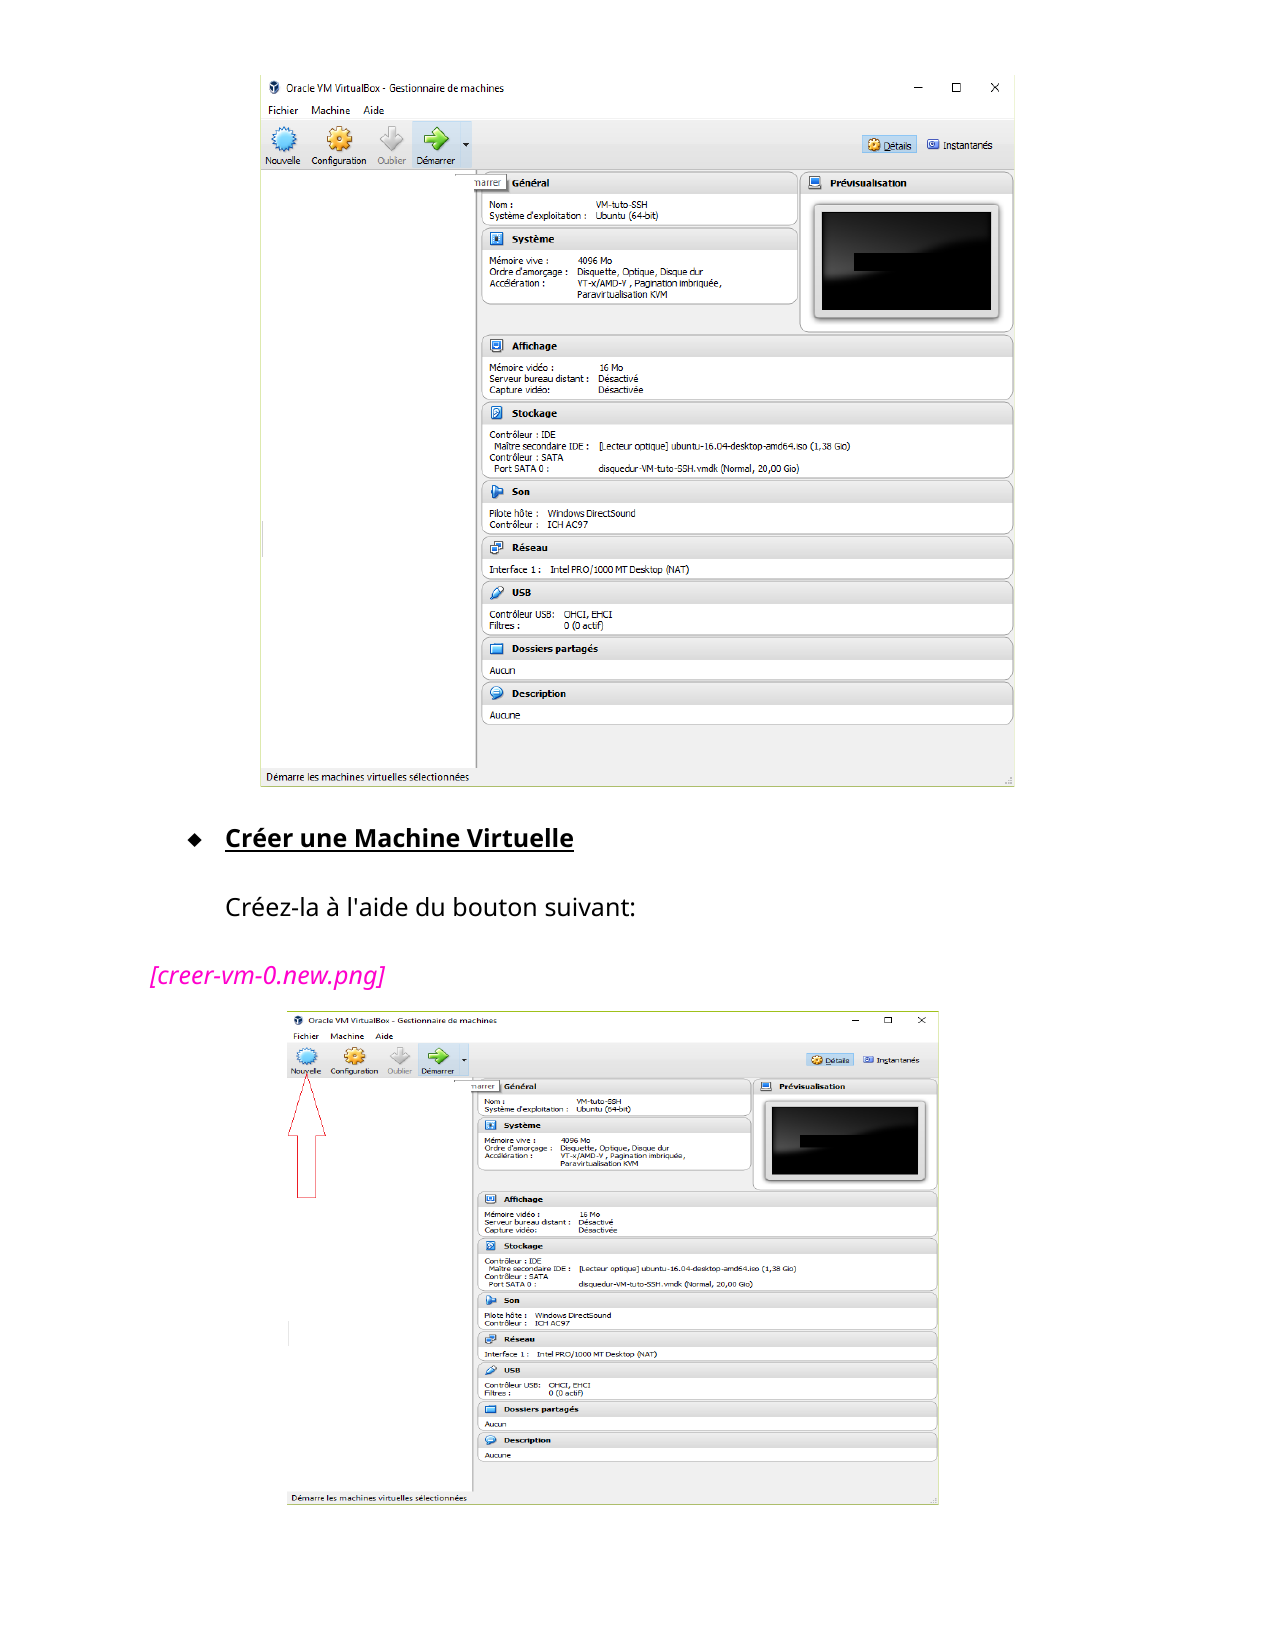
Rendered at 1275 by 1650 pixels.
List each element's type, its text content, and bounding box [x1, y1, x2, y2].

text [creer-vm-0.new.png] [150, 957, 1125, 991]
list Créer une Machine Virtuelle [187, 821, 1125, 855]
picture [287, 1011, 939, 1505]
text Créez-la à l'aide du bouton suivant: [225, 889, 1125, 923]
picture [260, 75, 1015, 787]
